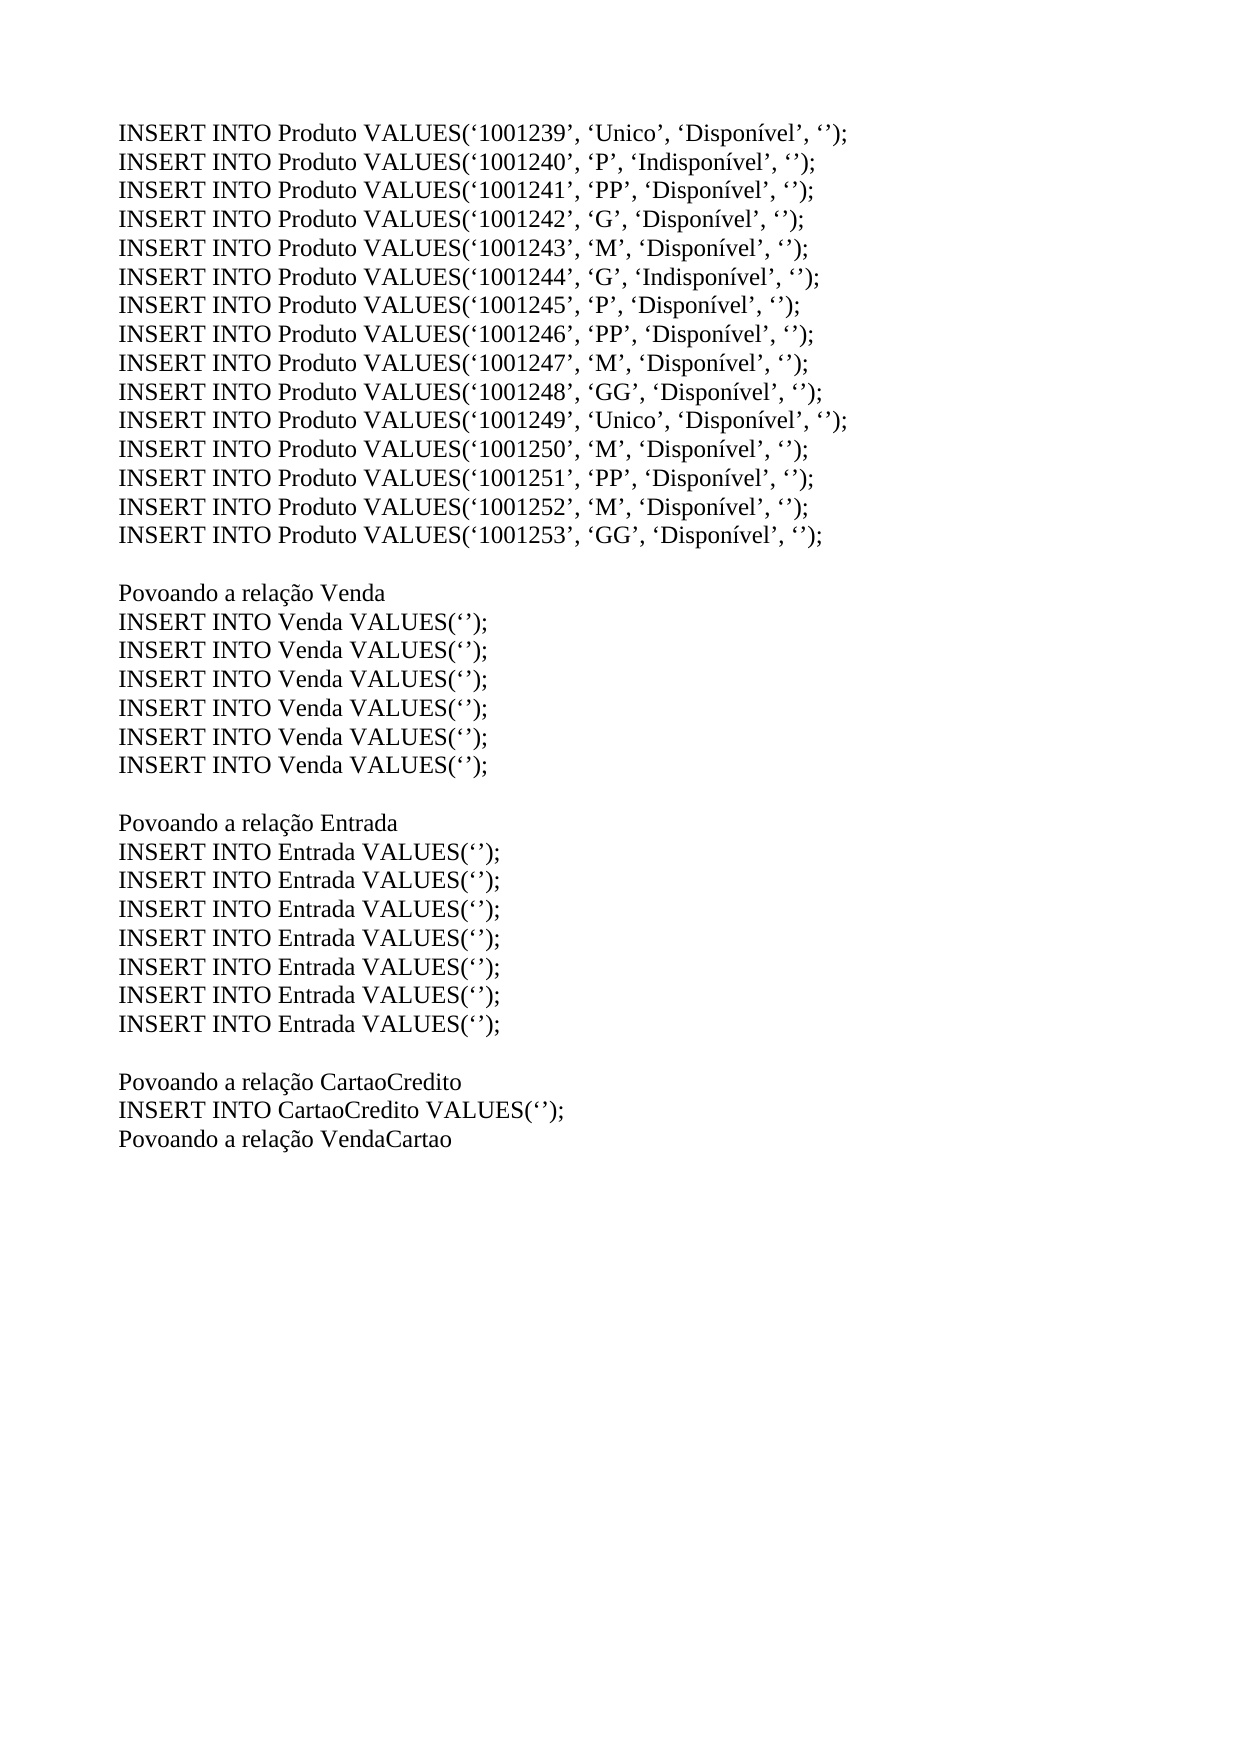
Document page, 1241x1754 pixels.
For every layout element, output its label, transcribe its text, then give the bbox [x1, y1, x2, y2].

text INSERT INTO Entrada VALUES(‘’); [118, 923, 1122, 952]
text INSERT INTO Produto VALUES(‘1001242’, ‘G’, ‘Disponível’, ‘’); [118, 204, 1122, 233]
text Povoando a relação VendaCartao [118, 1124, 1122, 1153]
text INSERT INTO Produto VALUES(‘1001243’, ‘M’, ‘Disponível’, ‘’); [118, 233, 1122, 262]
text Povoando a relação Venda [118, 578, 1122, 607]
text INSERT INTO Produto VALUES(‘1001247’, ‘M’, ‘Disponível’, ‘’); [118, 348, 1122, 377]
text INSERT INTO Entrada VALUES(‘’); [118, 1009, 1122, 1038]
text INSERT INTO Produto VALUES(‘1001245’, ‘P’, ‘Disponível’, ‘’); [118, 291, 1122, 319]
text INSERT INTO Venda VALUES(‘’); [118, 693, 1122, 722]
text Povoando a relação Entrada [118, 808, 1122, 837]
text INSERT INTO Produto VALUES(‘1001240’, ‘P’, ‘Indisponível’, ‘’); [118, 147, 1122, 176]
text INSERT INTO Venda VALUES(‘’); [118, 664, 1122, 693]
text INSERT INTO Produto VALUES(‘1001252’, ‘M’, ‘Disponível’, ‘’); [118, 492, 1122, 521]
text INSERT INTO Entrada VALUES(‘’); [118, 837, 1122, 866]
text Povoando a relação CartaoCredito [118, 1067, 1122, 1096]
text INSERT INTO Venda VALUES(‘’); [118, 751, 1122, 779]
text INSERT INTO Venda VALUES(‘’); [118, 722, 1122, 751]
text INSERT INTO Entrada VALUES(‘’); [118, 981, 1122, 1009]
text INSERT INTO Entrada VALUES(‘’); [118, 952, 1122, 981]
text INSERT INTO Produto VALUES(‘1001250’, ‘M’, ‘Disponível’, ‘’); [118, 434, 1122, 463]
text INSERT INTO Produto VALUES(‘1001241’, ‘PP’, ‘Disponível’, ‘’); [118, 176, 1122, 204]
text INSERT INTO Produto VALUES(‘1001239’, ‘Unico’, ‘Disponível’, ‘’); [118, 118, 1122, 147]
text INSERT INTO Produto VALUES(‘1001246’, ‘PP’, ‘Disponível’, ‘’); [118, 319, 1122, 348]
text INSERT INTO CartaoCredito VALUES(‘’); [118, 1096, 1122, 1124]
text INSERT INTO Venda VALUES(‘’); [118, 607, 1122, 636]
text INSERT INTO Produto VALUES(‘1001249’, ‘Unico’, ‘Disponível’, ‘’); [118, 406, 1122, 434]
text INSERT INTO Venda VALUES(‘’); [118, 636, 1122, 664]
text INSERT INTO Produto VALUES(‘1001253’, ‘GG’, ‘Disponível’, ‘’); [118, 521, 1122, 549]
text INSERT INTO Produto VALUES(‘1001244’, ‘G’, ‘Indisponível’, ‘’); [118, 262, 1122, 291]
text INSERT INTO Produto VALUES(‘1001248’, ‘GG’, ‘Disponível’, ‘’); [118, 377, 1122, 406]
text INSERT INTO Produto VALUES(‘1001251’, ‘PP’, ‘Disponível’, ‘’); [118, 463, 1122, 492]
text INSERT INTO Entrada VALUES(‘’); [118, 894, 1122, 923]
text INSERT INTO Entrada VALUES(‘’); [118, 866, 1122, 894]
